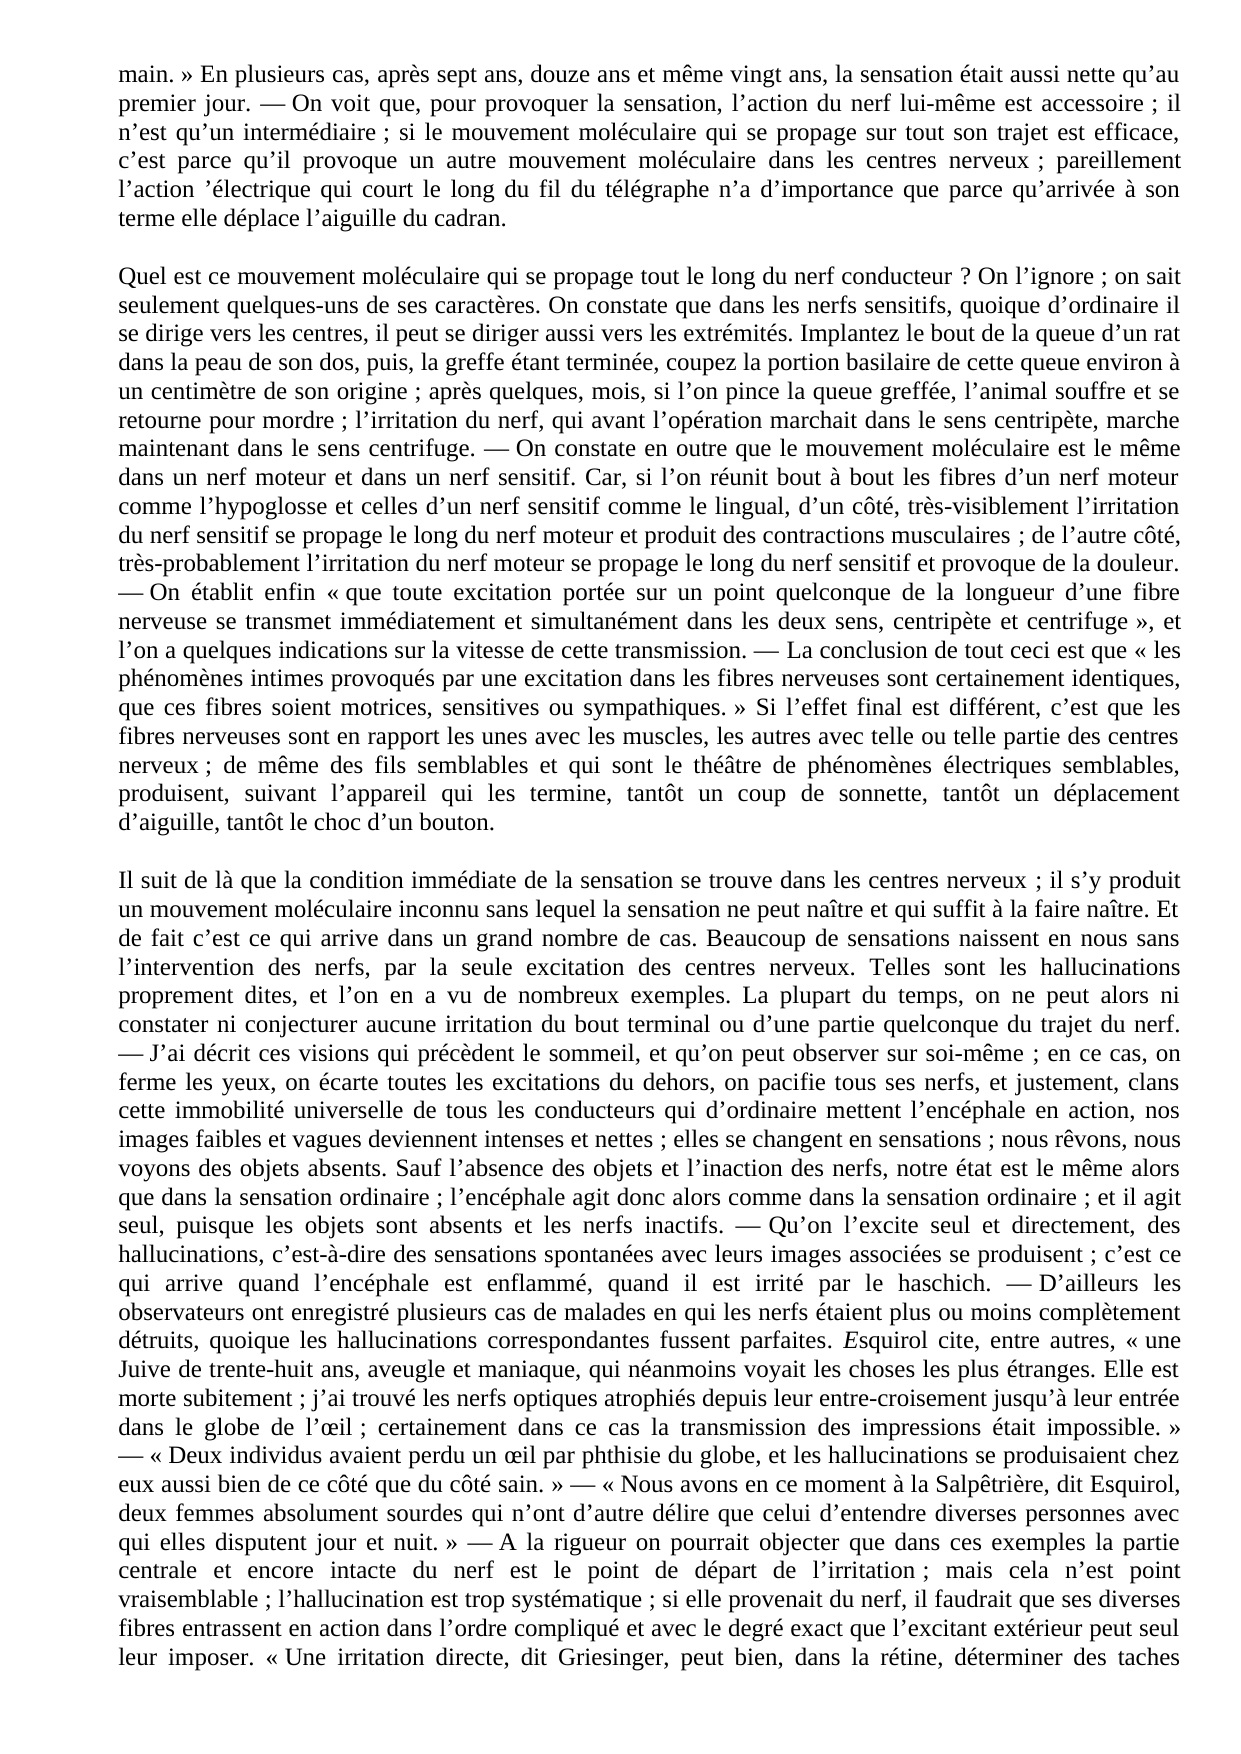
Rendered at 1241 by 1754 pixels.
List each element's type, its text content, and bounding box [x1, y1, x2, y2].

list main. » En plusieurs cas, après sept ans, douze ans et même vingt ans, la sensation était aussi nette qu’au premier jour. — On voit que, pour provoquer la sensation, l’action du nerf lui-même est accessoire ; il n’est qu’un intermédiaire ; si le mouvement moléculaire qui se propage sur tout son trajet est efficace, c’est parce qu’il provoque un autre mouvement moléculaire dans les centres nerveux ; pareillement l’action ’électrique qui court le long du fil du télégraphe n’a d’importance que parce qu’arrivée à son terme elle déplace l’aiguille du cadran. [118, 59, 1181, 232]
list Quel est ce mouvement moléculaire qui se propage tout le long du nerf conducteur ? On l’ignore ; on sait seulement quelques-uns de ses caractères. On constate que dans les nerfs sensitifs, quoique d’ordinaire il se dirige vers les centres, il peut se diriger aussi vers les extrémités. Implantez le bout de la queue d’un rat dans la peau de son dos, puis, la greffe étant terminée, coupez la portion basilaire de cette queue environ à un centimètre de son origine ; après quelques, mois, si l’on pince la queue greffée, l’animal souffre et se retourne pour mordre ; l’irritation du nerf, qui avant l’opération marchait dans le sens centripète, marche maintenant dans le sens centrifuge. — On constate en outre que le mouvement moléculaire est le même dans un nerf moteur et dans un nerf sensitif. Car, si l’on réunit bout à bout les fibres d’un nerf moteur comme l’hypoglosse et celles d’un nerf sensitif comme le lingual, d’un côté, très-visiblement l’irritation du nerf sensitif se propage le long du nerf moteur et produit des contractions musculaires ; de l’autre côté, très-probablement l’irritation du nerf moteur se propage le long du nerf sensitif et provoque de la douleur. — On établit enfin « que toute excitation portée sur un point quelconque de la longueur d’une fibre nerveuse se transmet immédiatement et simultanément dans les deux sens, centripète et centrifuge », et l’on a quelques indications sur la vitesse de cette transmission. — La conclusion de tout ceci est que « les phénomènes intimes provoqués par une excitation dans les fibres nerveuses sont certainement identiques, que ces fibres soient motrices, sensitives ou sympathiques. » Si l’effet final est différent, c’est que les fibres nerveuses sont en rapport les unes avec les muscles, les autres avec telle ou telle partie des centres nerveux ; de même des fils semblables et qui sont le théâtre de phénomènes électriques semblables, produisent, suivant l’appareil qui les termine, tantôt un coup de sonnette, tantôt un déplacement d’aiguille, tantôt le choc d’un bouton. [118, 261, 1181, 836]
list Il suit de là que la condition immédiate de la sensation se trouve dans les centres nerveux ; il s’y produit un mouvement moléculaire inconnu sans lequel la sensation ne peut naître et qui suffit à la faire naître. Et de fait c’est ce qui arrive dans un grand nombre de cas. Beaucoup de sensations naissent en nous sans l’intervention des nerfs, par la seule excitation des centres nerveux. Telles sont les hallucinations proprement dites, et l’on en a vu de nombreux exemples. La plupart du temps, on ne peut alors ni constater ni conjecturer aucune irritation du bout terminal ou d’une partie quelconque du trajet du nerf. — J’ai décrit ces visions qui précèdent le sommeil, et qu’on peut observer sur soi-même ; en ce cas, on ferme les yeux, on écarte toutes les excitations du dehors, on pacifie tous ses nerfs, et justement, clans cette immobilité universelle de tous les conducteurs qui d’ordinaire mettent l’encéphale en action, nos images faibles et vagues deviennent intenses et nettes ; elles se changent en sensations ; nous rêvons, nous voyons des objets absents. Sauf l’absence des objets et l’inaction des nerfs, notre état est le même alors que dans la sensation ordinaire ; l’encéphale agit donc alors comme dans la sensation ordinaire ; et il agit seul, puisque les objets sont absents et les nerfs inactifs. — Qu’on l’excite seul et directement, des hallucinations, c’est-à-dire des sensations spontanées avec leurs images associées se produisent ; c’est ce qui arrive quand l’encéphale est enflammé, quand il est irrité par le haschich. — D’ailleurs les observateurs ont enregistré plusieurs cas de malades en qui les nerfs étaient plus ou moins complètement détruits, quoique les hallucinations correspondantes fussent parfaites. Esquirol cite, entre autres, « une Juive de trente-huit ans, aveugle et maniaque, qui néanmoins voyait les choses les plus étranges. Elle est morte subitement ; j’ai trouvé les nerfs optiques atrophiés depuis leur entre-croisement jusqu’à leur entrée dans le globe de l’œil ; certainement dans ce cas la transmission des impressions était impossible. » — « Deux individus avaient perdu un œil par phthisie du globe, et les hallucinations se produisaient chez eux aussi bien de ce côté que du côté sain. » — « Nous avons en ce moment à la Salpêtrière, dit Esquirol, deux femmes absolument sourdes qui n’ont d’autre délire que celui d’entendre diverses personnes avec qui elles disputent jour et nuit. » — A la rigueur on pourrait objecter que dans ces exemples la partie centrale et encore intacte du nerf est le point de départ de l’irritation ; mais cela n’est point vraisemblable ; l’hallucination est trop systématique ; si elle provenait du nerf, il faudrait que ses diverses fibres entrassent en action dans l’ordre compliqué et avec le degré exact que l’excitant extérieur peut seul leur imposer. « Une irritation directe, dit Griesinger, peut bien, dans la rétine, déterminer des taches [118, 866, 1181, 1671]
